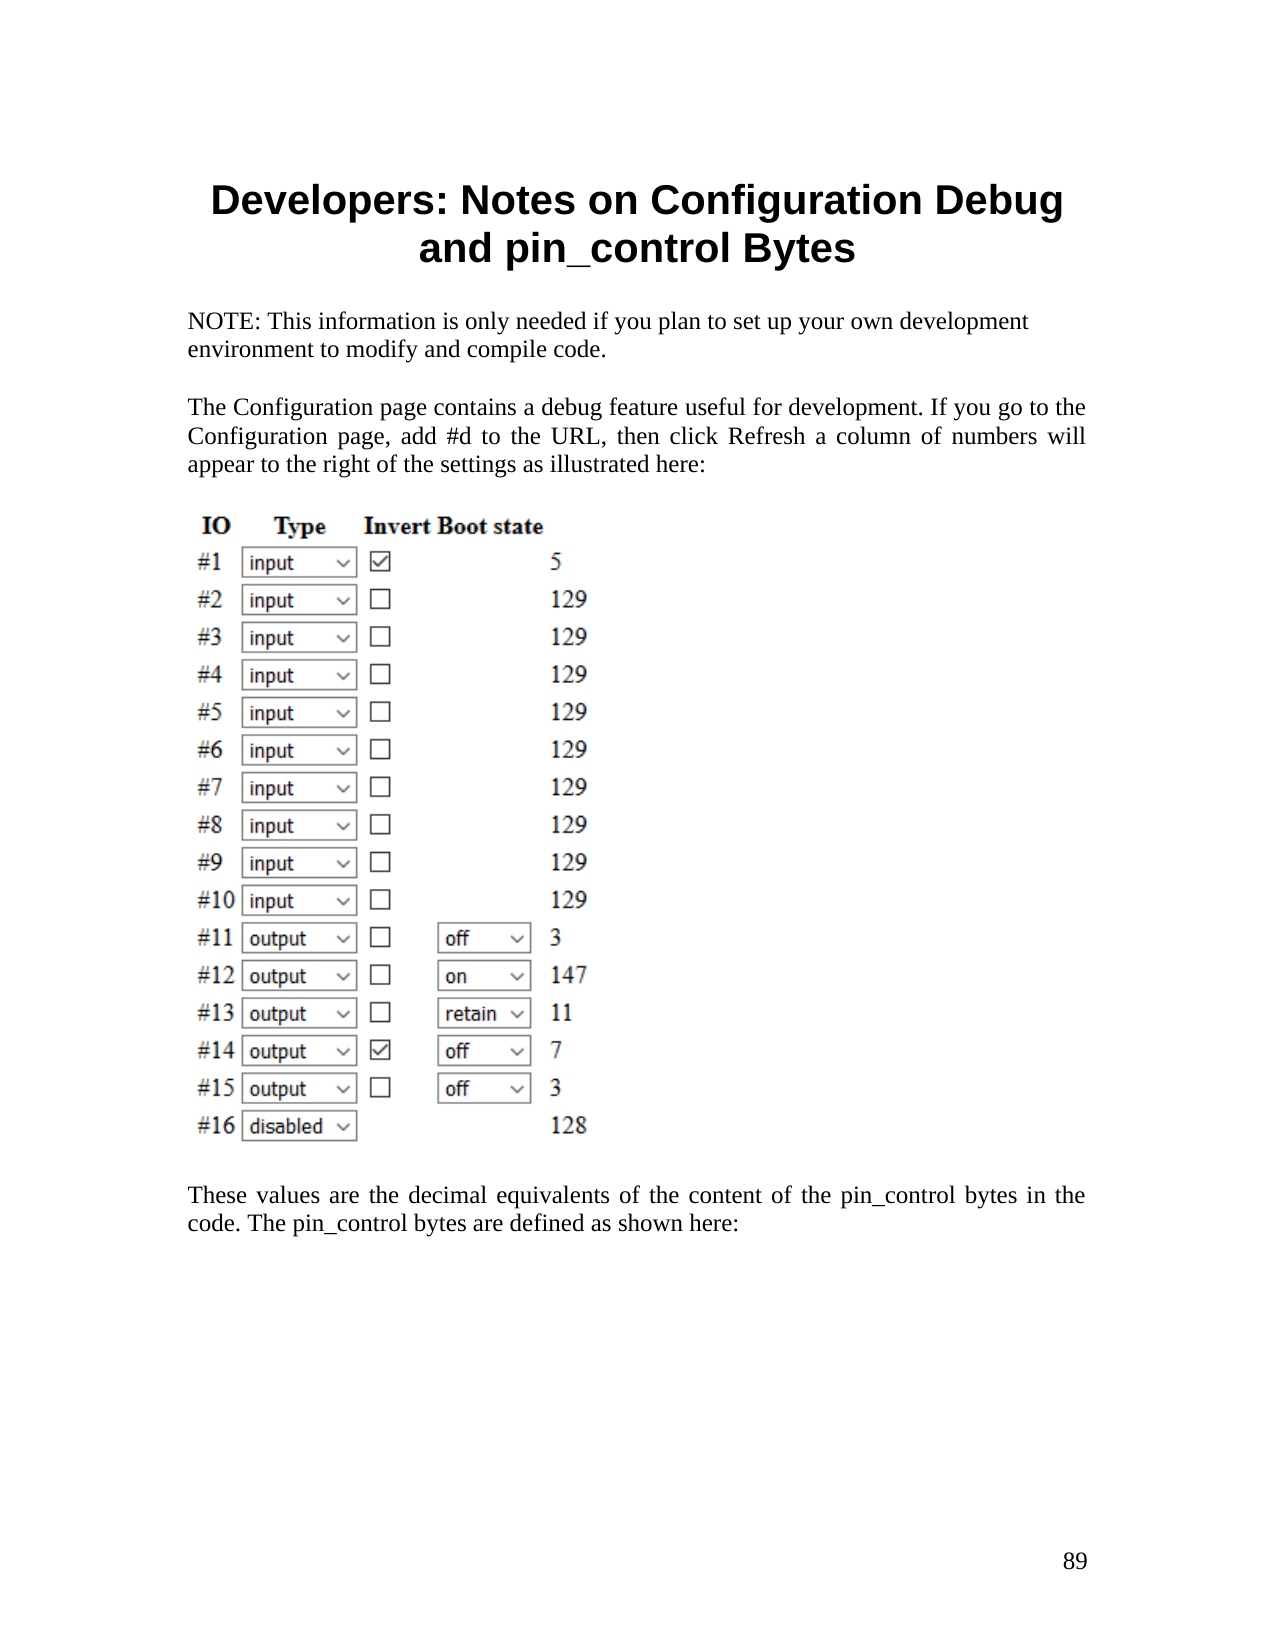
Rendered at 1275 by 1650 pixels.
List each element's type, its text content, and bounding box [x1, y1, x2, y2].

subtitle Developers: Notes on Configuration Debug and pin_control Bytes [187, 175, 1087, 271]
text The Configuration page contains a debug feature useful for development. If you go to the Configuration page, add #d to the URL, then click Refresh a column of numbers will appear to the right of the settings as illustrated here: [187, 392, 1087, 478]
text NOTE: This information is only needed if you plan to set up your own development environment to modify and compile code. [187, 306, 1087, 363]
picture [187, 506, 610, 1151]
text These values are the decimal equivalents of the content of the pin_control bytes in the code. The pin_control bytes are defined as shown here: [187, 1180, 1087, 1237]
